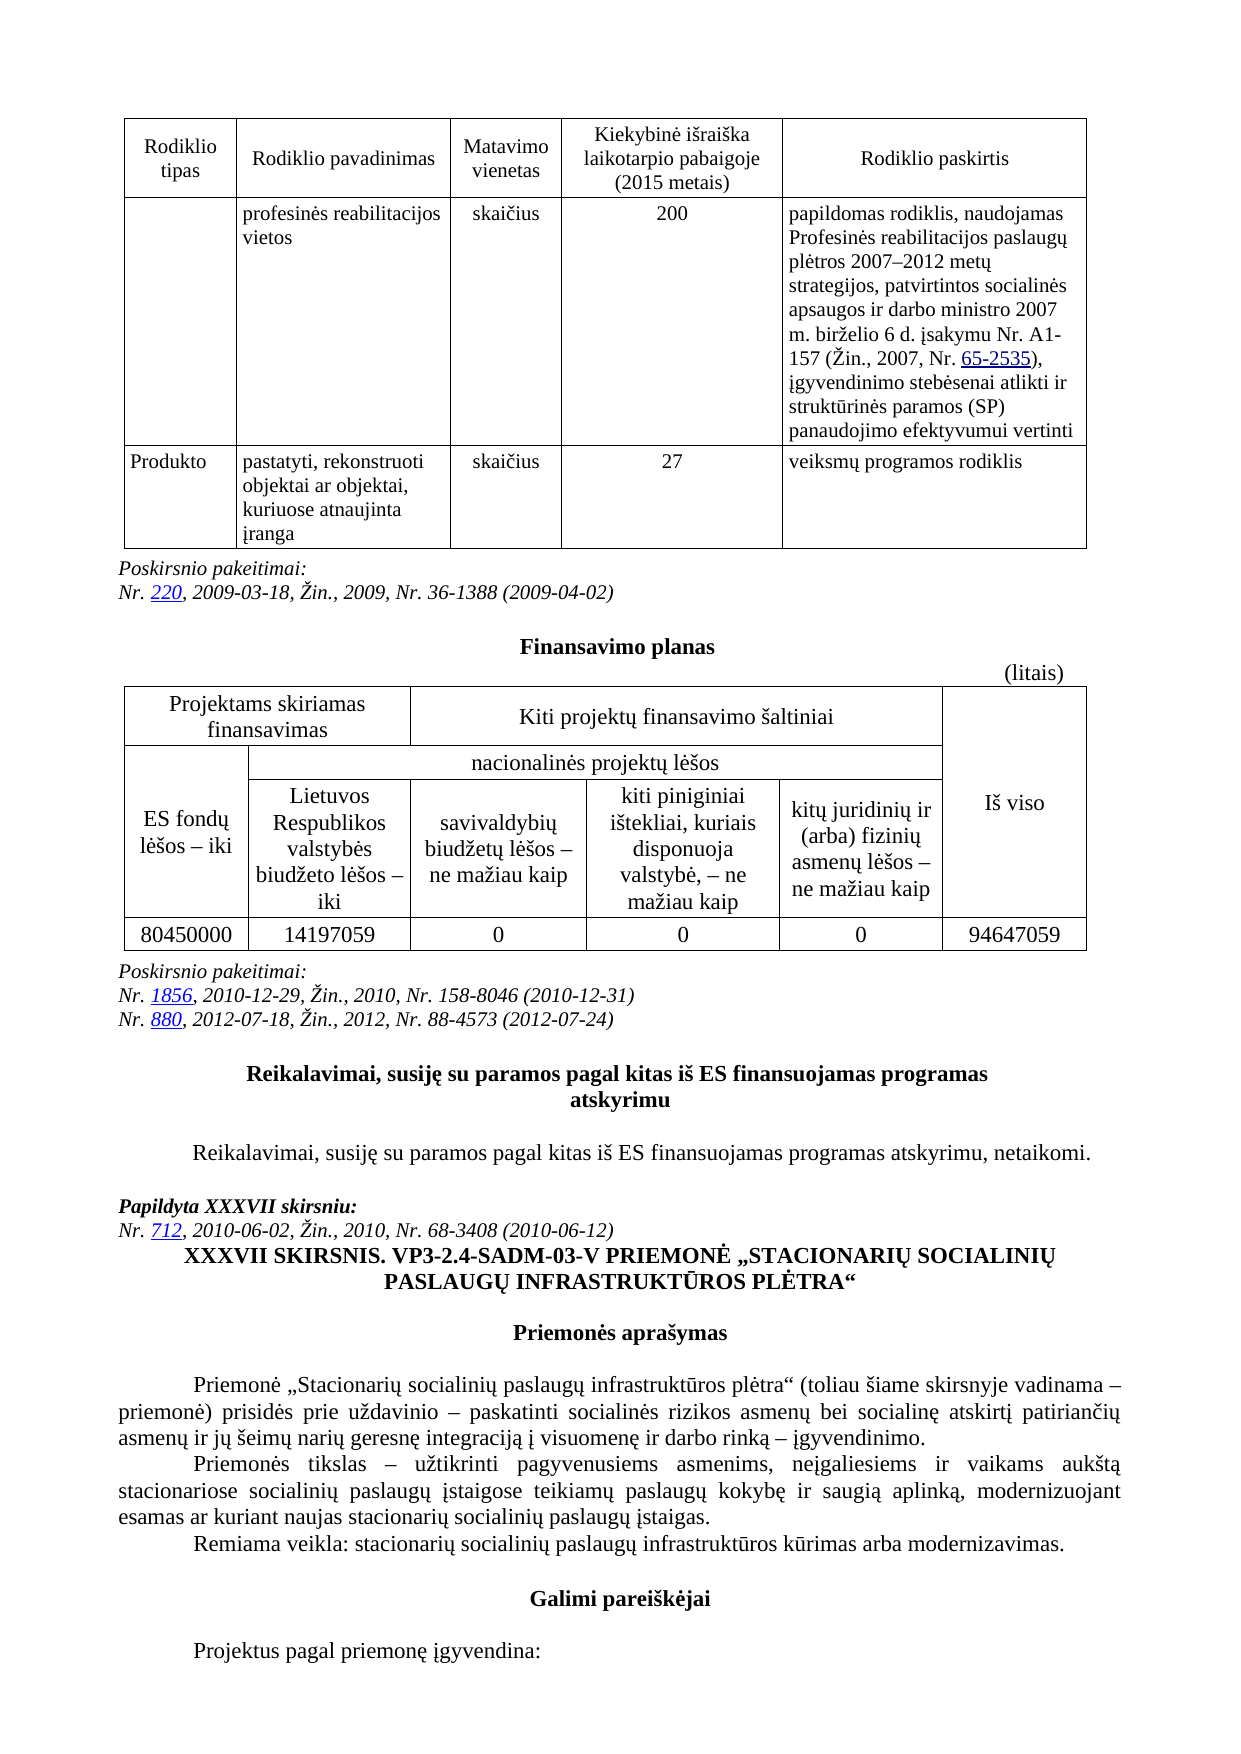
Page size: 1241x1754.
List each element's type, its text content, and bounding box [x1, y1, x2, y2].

table_cell savivaldybių biudžetų lėšos – ne mažiau kaip [411, 780, 586, 917]
table_cell skaičius [451, 198, 561, 445]
table_cell Lietuvos Respublikos valstybės biudžeto lėšos – iki [249, 780, 410, 917]
table_cell ES fondų lėšos – iki [125, 746, 248, 917]
table_cell kitų juridinių ir (arba) fizinių asmenų lėšos – ne mažiau kaip [780, 780, 942, 917]
table_cell 0 [780, 918, 942, 950]
text Papildyta XXXVII skirsniu: [118, 1194, 1122, 1218]
text Nr. 1856, 2010-12-29, Žin., 2010, Nr. 158-8046 (2010-12-31) [118, 983, 1122, 1007]
text Finansavimo planas [118, 633, 1122, 659]
table_cell 0 [587, 918, 779, 950]
table_cell 14197059 [249, 918, 410, 950]
text Remiama veikla: stacionarių socialinių paslaugų infrastruktūros kūrimas arba modernizavimas. [118, 1529, 1122, 1556]
text Poskirsnio pakeitimai: [118, 556, 1122, 580]
text Reikalavimai, susiję su paramos pagal kitas iš ES finansuojamas programas atskyrimu [118, 1060, 1122, 1112]
text Priemonė „Stacionarių socialinių paslaugų infrastruktūros plėtra“ (toliau šiame skirsnyje vadinama – priemonė) prisidės prie uždavinio – paskatinti socialinės rizikos asmenų bei socialinę atskirtį patiriančių asmenų ir jų šeimų narių geresnę integraciją į visuomenę ir darbo rinką – įgyvendinimo. [118, 1371, 1122, 1451]
table_cell 0 [411, 918, 586, 950]
table_cell pastatyti, rekonstruoti objektai ar objektai, kuriuose atnaujinta įranga [237, 446, 450, 548]
table_cell papildomas rodiklis, naudojamas Profesinės reabilitacijos paslaugų plėtros 2007–2012 metų strategijos, patvirtintos socialinės apsaugos ir darbo ministro 2007 m. birželio 6 d. įsakymu Nr. A1-157 (Žin., 2007, Nr. 65-2535), įgyvendinimo stebėsenai atlikti ir struktūrinės paramos (SP) panaudojimo efektyvumui vertinti [783, 198, 1086, 445]
table_header Kiekybinė išraiška laikotarpio pabaigoje (2015 metais) [562, 119, 782, 197]
table_cell 94647059 [943, 918, 1086, 950]
table_header Rodiklio paskirtis [783, 119, 1086, 197]
table_cell kiti piniginiai ištekliai, kuriais disponuoja valstybė, – ne mažiau kaip [587, 780, 779, 917]
text Nr. 712, 2010-06-02, Žin., 2010, Nr. 68-3408 (2010-06-12) [118, 1218, 1122, 1242]
table_cell nacionalinės projektų lėšos [249, 746, 942, 778]
table_cell Produkto [125, 446, 236, 548]
table_header Rodiklio tipas [125, 119, 236, 197]
text Priemonės tikslas – užtikrinti pagyvenusiems asmenims, neįgaliesiems ir vaikams aukštą stacionariose socialinių paslaugų įstaigose teikiamų paslaugų kokybę ir saugią aplinką, modernizuojant esamas ar kuriant naujas stacionarių socialinių paslaugų įstaigas. [118, 1451, 1122, 1529]
table_header Rodiklio pavadinimas [237, 119, 450, 197]
text XXXVII SKIRSNIS. VP3-2.4-SADM-03-V PRIEMONĖ „STACIONARIŲ SOCIALINIŲ PASLAUGŲ INFRASTRUKTŪROS PLĖTRA“ [118, 1242, 1122, 1295]
table_cell veiksmų programos rodiklis [783, 446, 1086, 548]
text Galimi pareiškėjai [118, 1585, 1122, 1611]
text (litais) [118, 659, 1122, 686]
text Poskirsnio pakeitimai: [118, 959, 1122, 983]
text Priemonės aprašymas [118, 1319, 1122, 1345]
text Reikalavimai, susiję su paramos pagal kitas iš ES finansuojamas programas atskyrimu, netaikomi. [118, 1139, 1122, 1165]
table_cell skaičius [451, 446, 561, 548]
table_cell [125, 198, 236, 445]
text Projektus pagal priemonę įgyvendina: [118, 1637, 1122, 1664]
table_cell 80450000 [125, 918, 248, 950]
table_header Projektams skiriamas finansavimas [125, 687, 410, 745]
table_cell profesinės reabilitacijos vietos [237, 198, 450, 445]
table_cell 200 [562, 198, 782, 445]
table_cell 27 [562, 446, 782, 548]
table_header Matavimo vienetas [451, 119, 561, 197]
table_header Iš viso [943, 687, 1086, 917]
table_header Kiti projektų finansavimo šaltiniai [411, 687, 942, 745]
text Nr. 220, 2009-03-18, Žin., 2009, Nr. 36-1388 (2009-04-02) [118, 580, 1122, 604]
text Nr. 880, 2012-07-18, Žin., 2012, Nr. 88-4573 (2012-07-24) [118, 1007, 1122, 1031]
